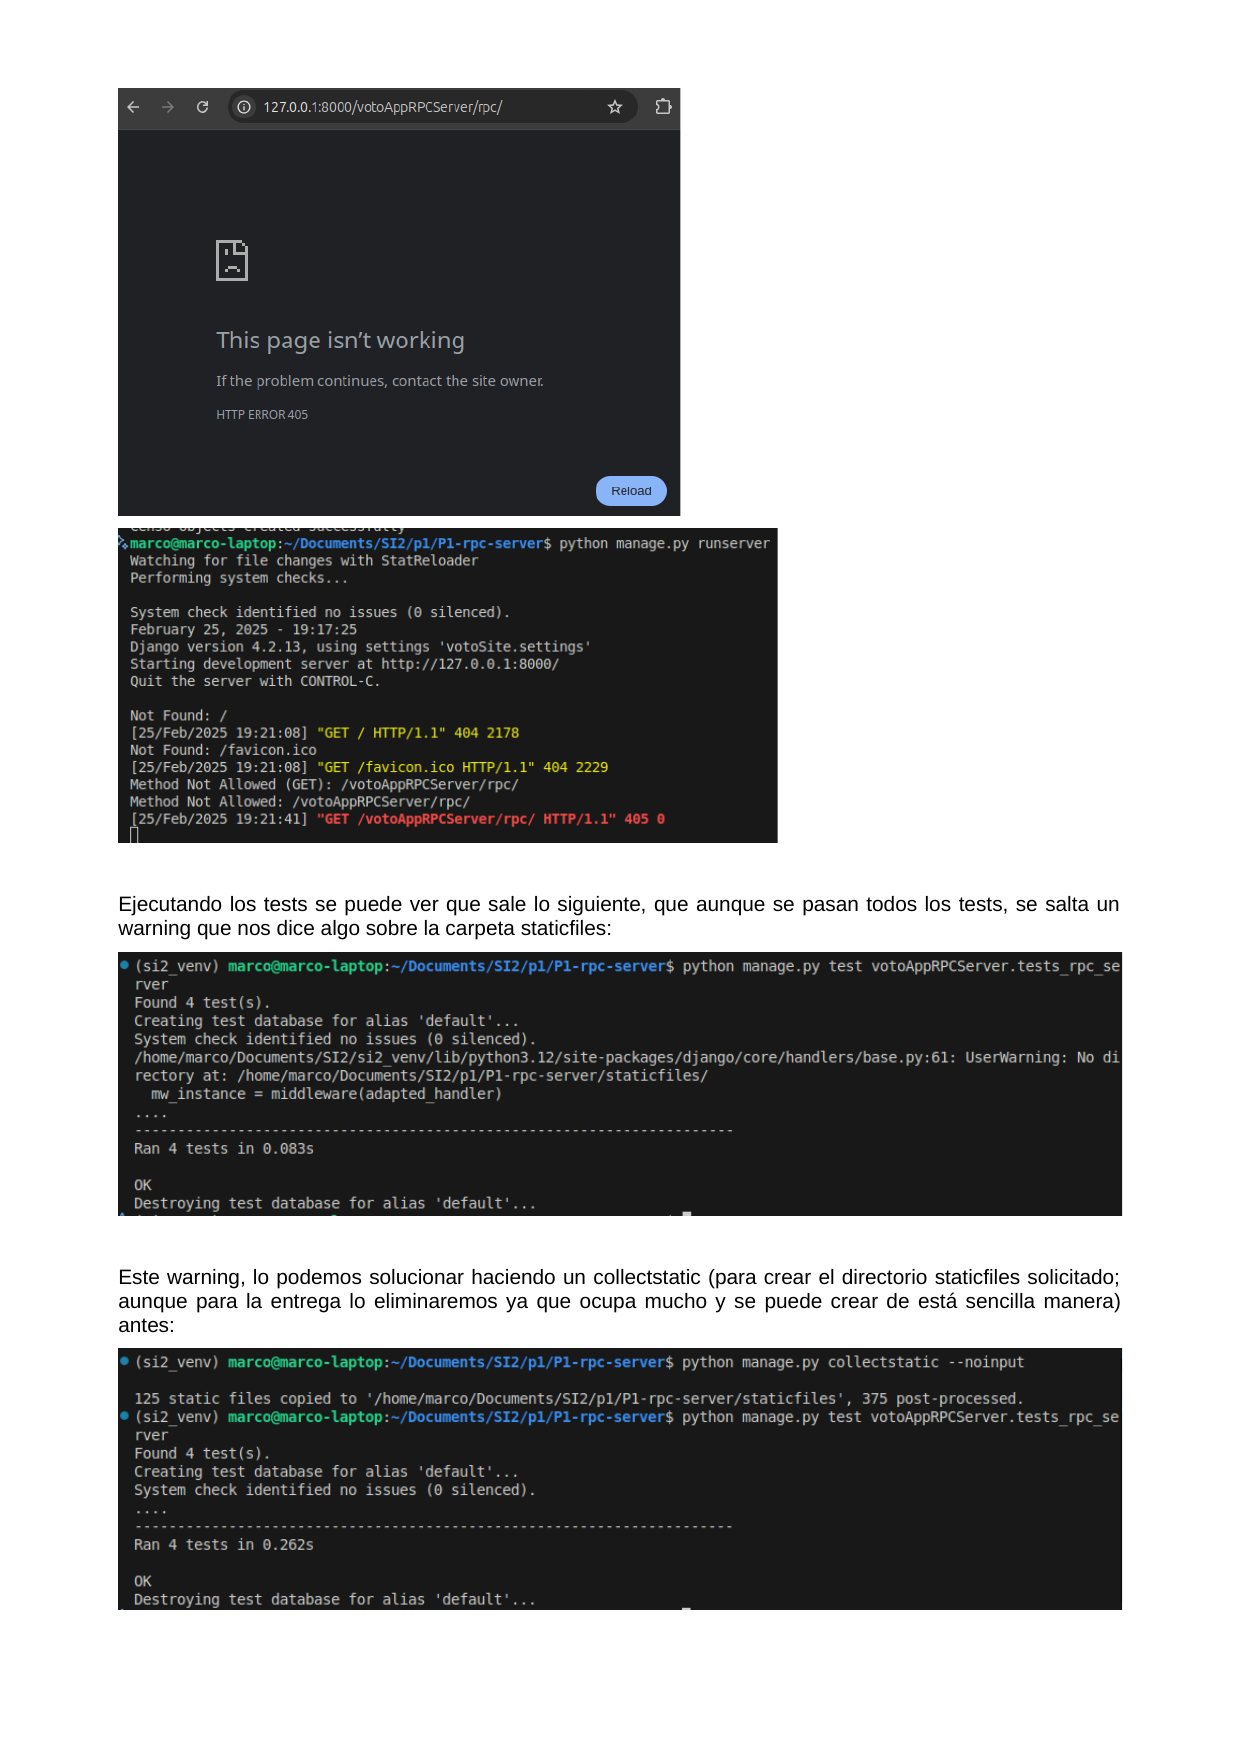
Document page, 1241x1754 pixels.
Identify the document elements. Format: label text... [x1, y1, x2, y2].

text Este warning, lo podemos solucionar haciendo un collectstatic (para crear el directorio staticfiles solicitado; aunque para la entrega lo eliminaremos ya que ocupa mucho y se puede crear de está sencilla manera) antes: [118, 1264, 1122, 1336]
picture [118, 528, 778, 843]
picture [118, 952, 1123, 1216]
picture [118, 88, 681, 516]
picture [118, 1348, 1123, 1610]
text Ejecutando los tests se puede ver que sale lo siguiente, que aunque se pasan todos los tests, se salta un warning que nos dice algo sobre la carpeta staticfiles: [118, 892, 1122, 940]
